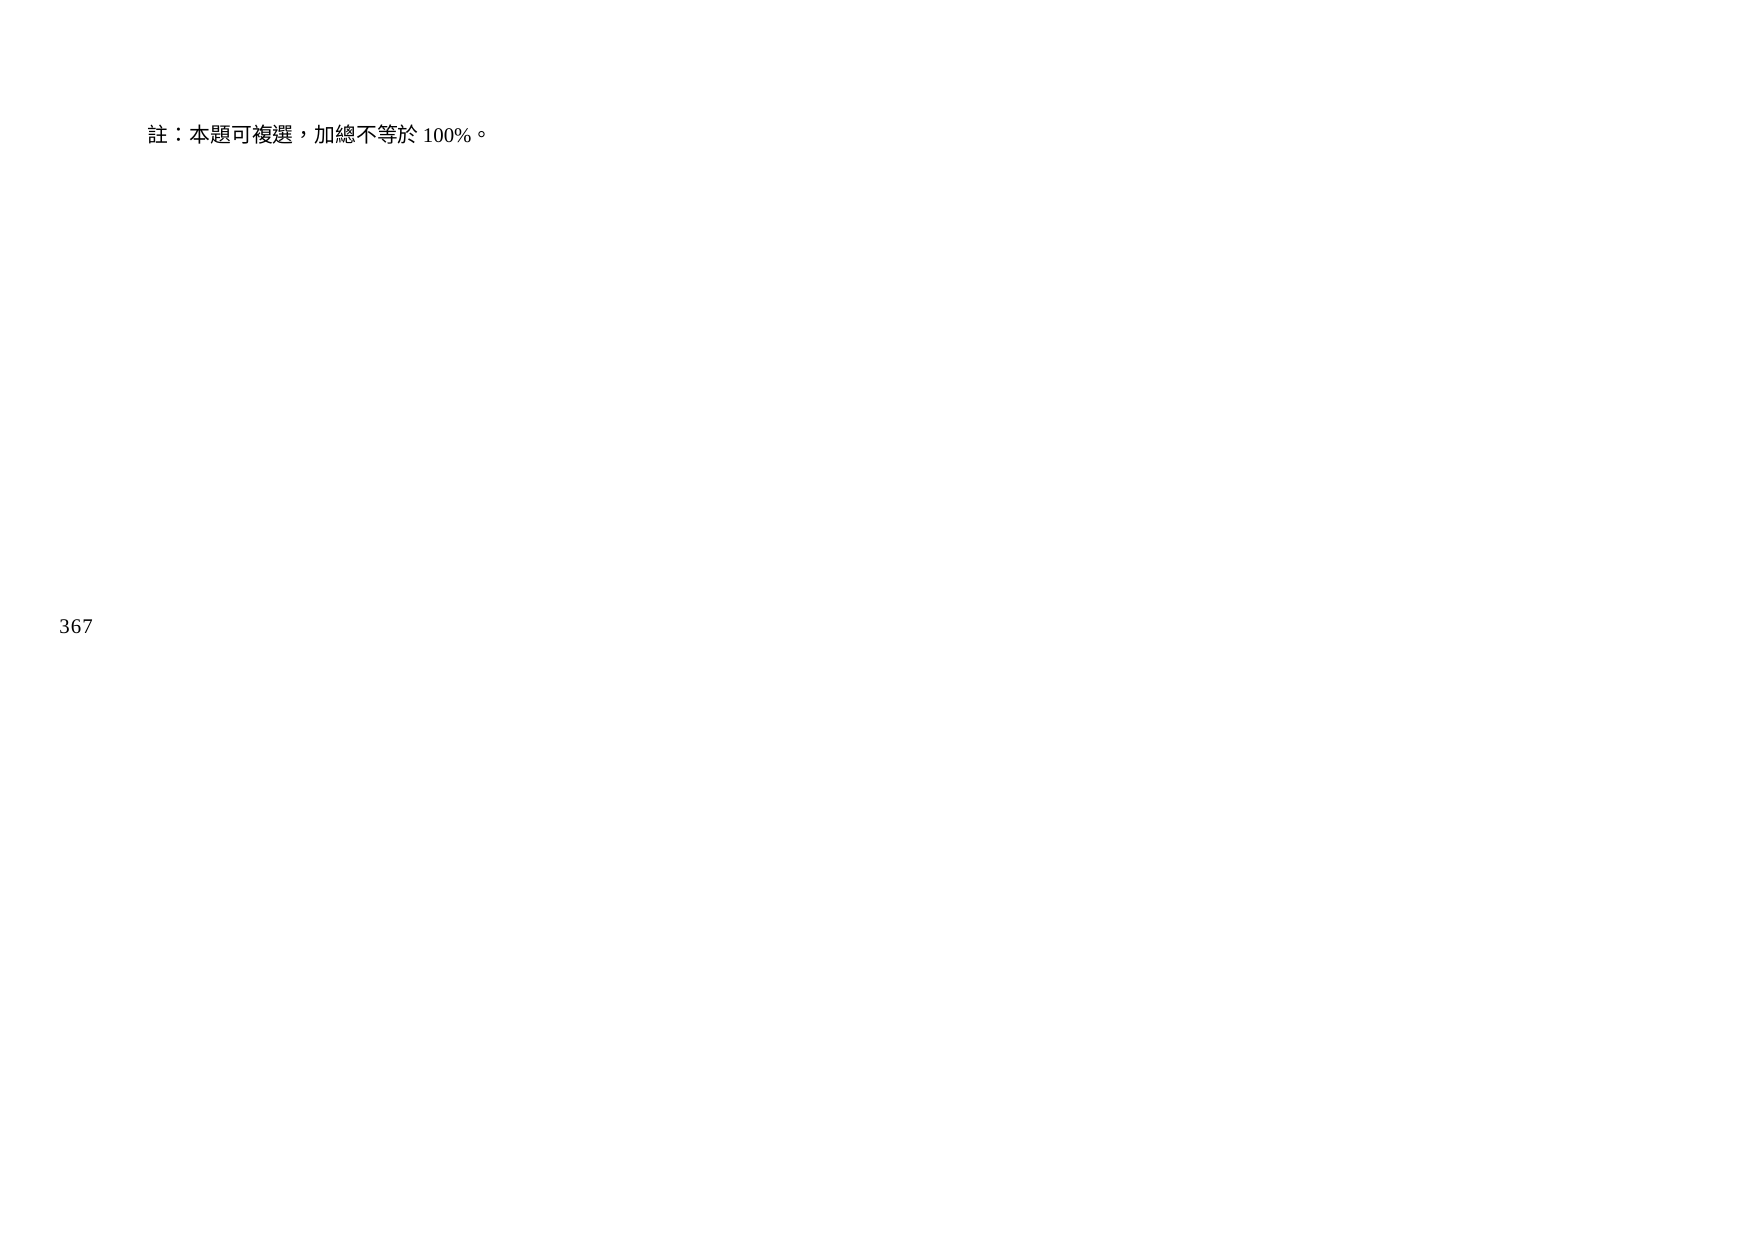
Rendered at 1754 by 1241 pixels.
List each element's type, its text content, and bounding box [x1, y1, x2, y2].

text 註：本題可複選，加總不等於100%。 [148, 118, 1606, 148]
